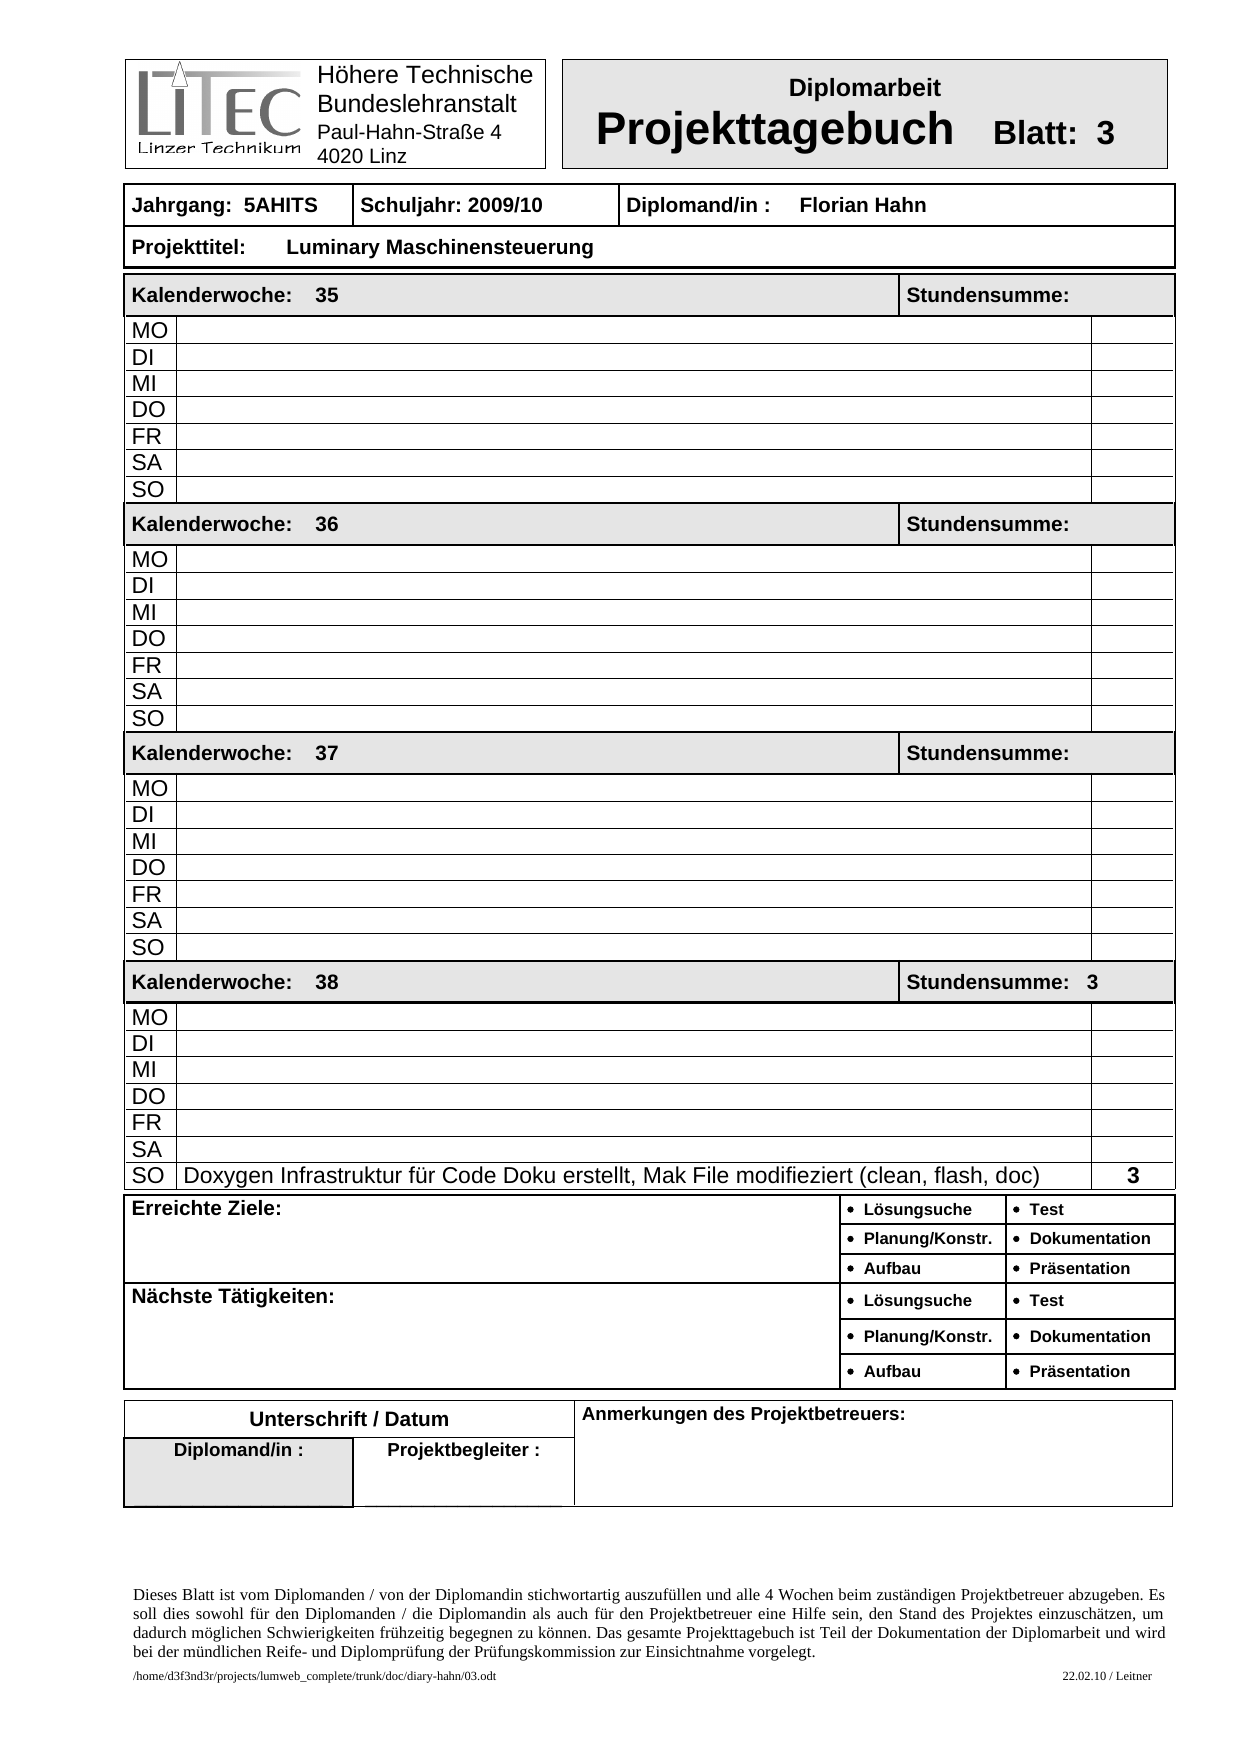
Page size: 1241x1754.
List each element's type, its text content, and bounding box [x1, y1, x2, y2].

table_cell MO [125, 1001, 176, 1030]
table_cell [1092, 343, 1175, 370]
table_header Stundensumme: [900, 275, 1174, 315]
table_header Jahrgang: 5AHITS [125, 185, 352, 225]
table_cell [177, 371, 1091, 396]
table_cell FR [125, 652, 176, 678]
table_cell [1092, 1001, 1175, 1030]
table_cell  Planung/Konstr. [841, 1225, 1005, 1252]
table_cell Nächste Tätigkeiten: [125, 1284, 839, 1388]
table_header Unterschrift / Datum [125, 1401, 574, 1437]
table_cell [1092, 1083, 1175, 1109]
table_cell DO [125, 396, 176, 423]
table_header Kalenderwoche: 35 [125, 275, 898, 315]
table_cell Kalenderwoche: 38 [125, 960, 898, 1001]
table_cell SA [125, 449, 176, 476]
table_header Anmerkungen des Projektbetreuers: [574, 1401, 1172, 1506]
table_cell MI [125, 370, 176, 396]
table_cell [1092, 449, 1175, 476]
table_header Diplomand/in : Florian Hahn [620, 185, 1174, 225]
table_cell [177, 829, 1091, 854]
table_cell  Dokumentation [1007, 1225, 1174, 1252]
table_cell DO [125, 1083, 176, 1109]
table_cell SA [125, 678, 176, 704]
table_cell [1092, 423, 1175, 449]
table_cell [177, 546, 1091, 572]
table_header  Lösungsuche [841, 1196, 1005, 1223]
table_cell MI [125, 828, 176, 854]
table_cell DI [125, 572, 176, 599]
table_cell [177, 881, 1091, 907]
table_cell  Planung/Konstr. [841, 1320, 1005, 1353]
table_cell FR [125, 1109, 176, 1136]
table_cell [1092, 1030, 1175, 1056]
table_cell DO [125, 625, 176, 652]
table_cell [177, 397, 1091, 423]
table_cell [1092, 933, 1175, 960]
table_cell [1092, 801, 1175, 827]
table_cell [1092, 1136, 1175, 1162]
table_cell DI [125, 343, 176, 370]
table_cell [177, 1137, 1091, 1162]
table_cell [1092, 880, 1175, 907]
table_cell SA [125, 907, 176, 933]
table_cell [177, 1057, 1091, 1083]
table_header Erreichte Ziele: [125, 1196, 839, 1282]
table_cell Stundensumme: [900, 731, 1174, 773]
table_cell [177, 934, 1091, 960]
table_header Schuljahr: 2009/10 [354, 185, 618, 225]
table_cell [177, 908, 1091, 933]
table_cell [177, 679, 1091, 704]
table_cell  Dokumentation [1007, 1320, 1174, 1353]
table_cell MI [125, 599, 176, 625]
table_cell [177, 573, 1091, 599]
table_cell MO [125, 315, 176, 343]
table_cell [1092, 396, 1175, 423]
table_cell [1092, 572, 1175, 599]
table_cell [177, 477, 1091, 502]
table_cell FR [125, 880, 176, 907]
table_cell [177, 450, 1091, 476]
table_cell Diplomand/in : __________________ [125, 1439, 352, 1506]
table_cell  Präsentation [1007, 1355, 1174, 1388]
table_cell [177, 1084, 1091, 1109]
table_cell DO [125, 854, 176, 880]
table_cell [177, 1110, 1091, 1136]
table_cell  Präsentation [1007, 1255, 1174, 1282]
table_cell SO [125, 476, 176, 502]
table_cell [177, 1004, 1091, 1030]
table_cell SO [125, 1162, 176, 1189]
table_cell Projekttitel: Luminary Maschinensteuerung [125, 227, 1174, 266]
table_cell SO [125, 933, 176, 960]
table_cell 3 [1092, 1162, 1175, 1189]
table_cell [177, 802, 1091, 827]
table_cell [1092, 828, 1175, 854]
table_cell [1092, 370, 1175, 396]
table_cell [1092, 854, 1175, 880]
table_cell [1092, 1109, 1175, 1136]
table_cell SA [125, 1136, 176, 1162]
table_cell [177, 344, 1091, 370]
table_cell Doxygen Infrastruktur für Code Doku erstellt, Mak File modifieziert (clean, flash, doc) [177, 1163, 1091, 1189]
table_cell [1092, 599, 1175, 625]
table_cell [1092, 625, 1175, 652]
table_cell MI [125, 1056, 176, 1083]
table_cell DI [125, 1030, 176, 1056]
table_cell [177, 775, 1091, 801]
table_cell  Aufbau [841, 1255, 1005, 1282]
table_cell MO [125, 544, 176, 572]
table_cell [1092, 678, 1175, 704]
table_cell Kalenderwoche: 36 [125, 502, 898, 544]
table_cell [1092, 315, 1175, 343]
table_cell [177, 626, 1091, 652]
table_cell Projektbegleiter : _________________ [354, 1438, 574, 1506]
table_cell [1092, 1056, 1175, 1083]
table_cell [1092, 544, 1175, 572]
table_cell FR [125, 423, 176, 449]
table_cell [1092, 652, 1175, 678]
table_cell Kalenderwoche: 37 [125, 731, 898, 773]
table_cell [177, 317, 1091, 343]
table_cell [1092, 907, 1175, 933]
table_cell [1092, 705, 1175, 731]
table_cell DI [125, 801, 176, 827]
table_cell  Test [1007, 1284, 1174, 1317]
table_cell  Aufbau [841, 1355, 1005, 1388]
table_cell  Lösungsuche [841, 1284, 1005, 1317]
table_cell [177, 855, 1091, 880]
table_header  Test [1007, 1196, 1174, 1223]
table_cell [1092, 773, 1175, 801]
table_cell Stundensumme: 3 [900, 960, 1174, 1001]
table_cell [177, 424, 1091, 449]
table_cell [177, 653, 1091, 678]
table_cell [177, 706, 1091, 731]
table_cell MO [125, 773, 176, 801]
table_cell [1092, 476, 1175, 502]
table_cell Stundensumme: [900, 502, 1174, 544]
table_cell SO [125, 705, 176, 731]
table_cell [177, 600, 1091, 625]
table_cell [177, 1031, 1091, 1056]
